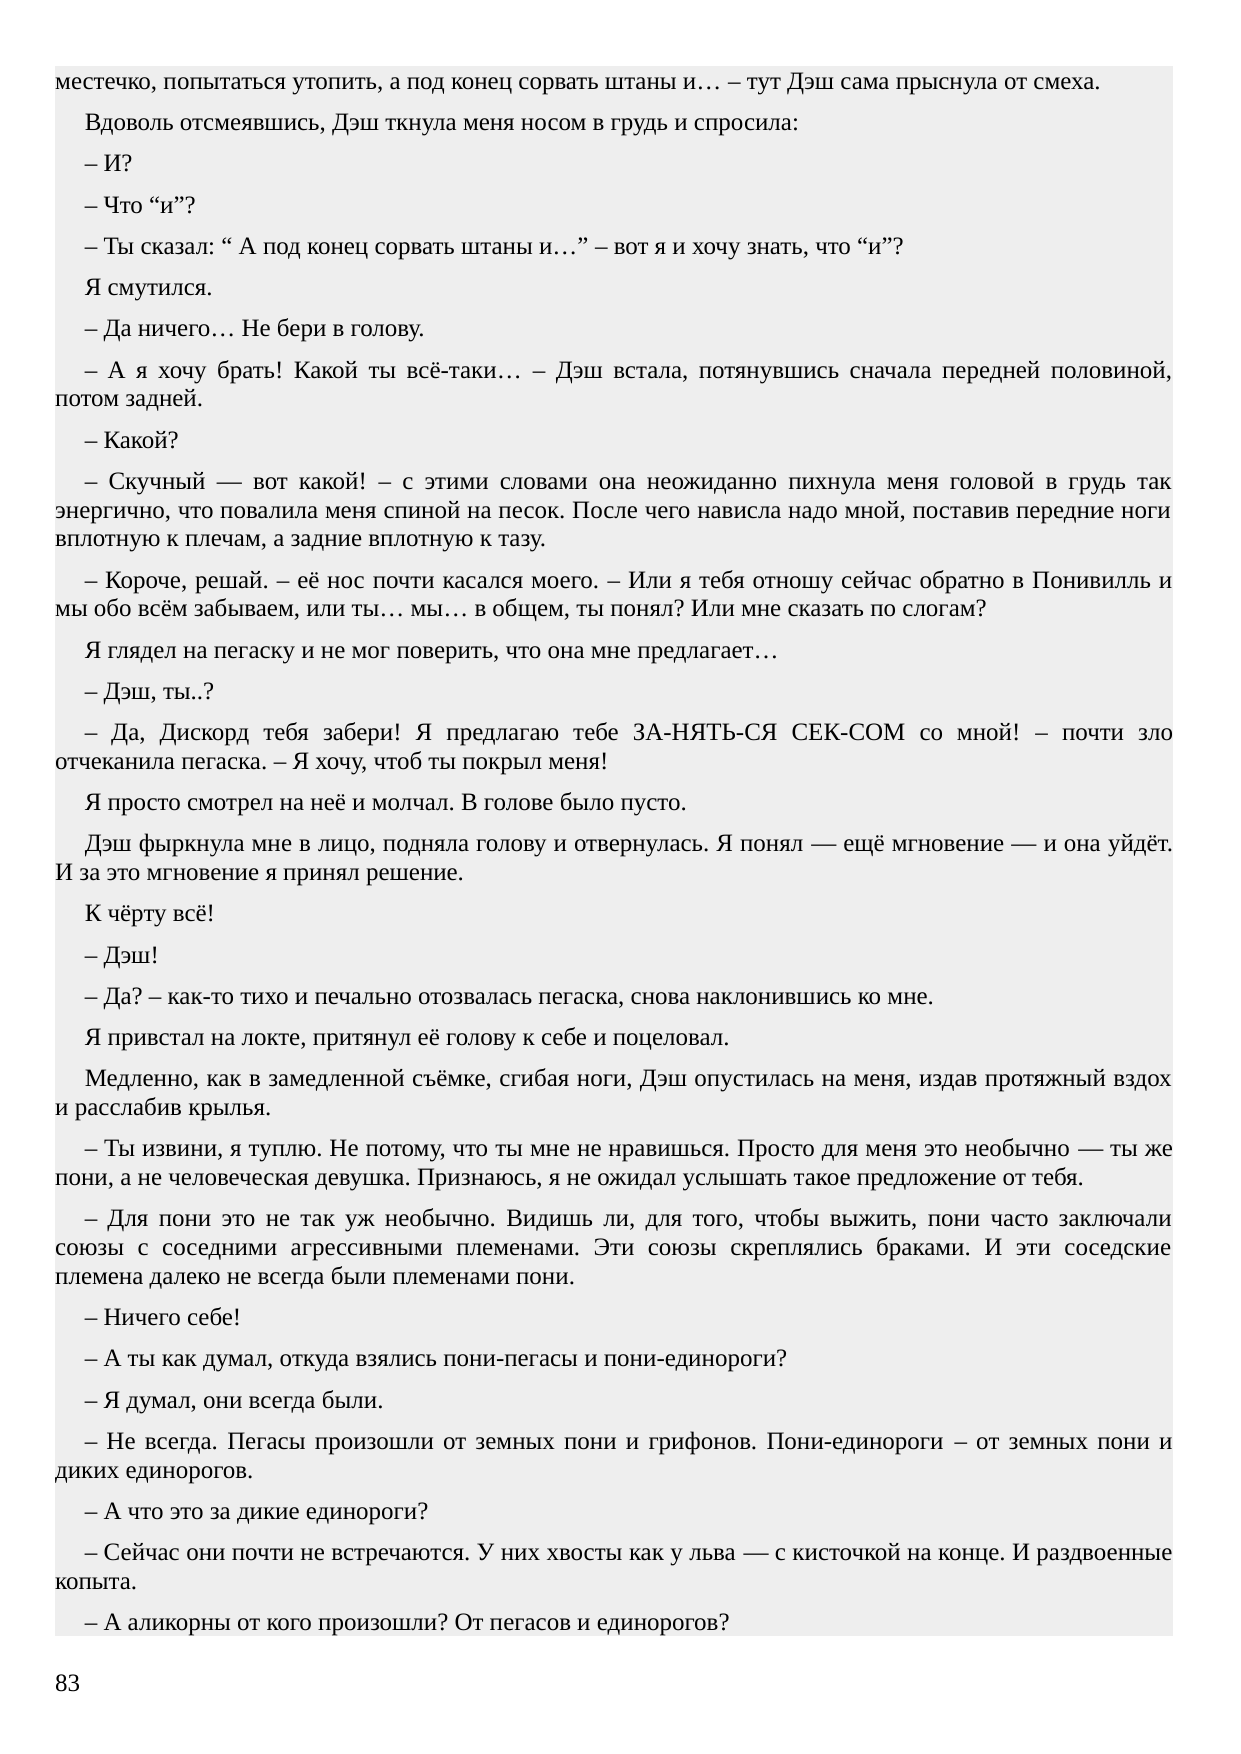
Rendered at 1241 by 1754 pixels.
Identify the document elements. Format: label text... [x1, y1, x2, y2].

text Я глядел на пегаску и не мог поверить, что она мне предлагает… [55, 635, 1173, 663]
text Я привстал на локте, притянул её голову к себе и поцеловал. [55, 1022, 1173, 1051]
text – Не всегда. Пегасы произошли от земных пони и грифонов. Пони-единороги – от земных пони и диких единорогов. [55, 1426, 1173, 1483]
text – Что “и”? [55, 190, 1173, 218]
text – Да? – как-то тихо и печально отозвалась пегаска, снова наклонившись ко мне. [55, 981, 1173, 1010]
text – Да, Дискорд тебя забери! Я предлагаю тебе ЗА-НЯТЬ-СЯ СЕК-СОМ со мной! – почти зло отчеканила пегаска. – Я хочу, чтоб ты покрыл меня! [55, 717, 1173, 775]
text – Ты сказал: “ А под конец сорвать штаны и…” – вот я и хочу знать, что “и”? [55, 231, 1173, 260]
text – Ничего себе! [55, 1302, 1173, 1331]
text – Короче, решай. – её нос почти касался моего. – Или я тебя отношу сейчас обратно в Понивилль и мы обо всём забываем, или ты… мы… в общем, ты понял? Или мне сказать по слогам? [55, 565, 1173, 622]
text – Ты извини, я туплю. Не потому, что ты мне не нравишься. Просто для меня это необычно — ты же пони, а не человеческая девушка. Признаюсь, я не ожидал услышать такое предложение от тебя. [55, 1133, 1173, 1191]
text – А аликорны от кого произошли? От пегасов и единорогов? [55, 1607, 1173, 1636]
text – Дэш! [55, 940, 1173, 968]
text Медленно, как в замедленной съёмке, сгибая ноги, Дэш опустилась на меня, издав протяжный вздох и расслабив крылья. [55, 1063, 1173, 1121]
text К чёрту всё! [55, 898, 1173, 927]
text – Для пони это не так уж необычно. Видишь ли, для того, чтобы выжить, пони часто заключали союзы с соседними агрессивными племенами. Эти союзы скреплялись браками. И эти соседские племена далеко не всегда были племенами пони. [55, 1203, 1173, 1290]
text – А ты как думал, откуда взялись пони-пегасы и пони-единороги? [55, 1343, 1173, 1372]
text – Сейчас они почти не встречаются. У них хвосты как у льва — с кисточкой на конце. И раздвоенные копыта. [55, 1537, 1173, 1595]
text – А что это за дикие единороги? [55, 1496, 1173, 1525]
text Вдоволь отсмеявшись, Дэш ткнула меня носом в грудь и спросила: [55, 107, 1173, 136]
text – Дэш, ты..? [55, 676, 1173, 705]
text Дэш фыркнула мне в лицо, подняла голову и отвернулась. Я понял — ещё мгновение — и она уйдёт. И за это мгновение я принял решение. [55, 828, 1173, 886]
text – И? [55, 148, 1173, 177]
text Я просто смотрел на неё и молчал. В голове было пусто. [55, 787, 1173, 816]
text – А я хочу брать! Какой ты всё-таки… – Дэш встала, потянувшись сначала передней половиной, потом задней. [55, 355, 1173, 412]
text – Я думал, они всегда были. [55, 1385, 1173, 1413]
text – Скучный — вот какой! – с этими словами она неожиданно пихнула меня головой в грудь так энергично, что повалила меня спиной на песок. После чего нависла надо мной, поставив передние ноги вплотную к плечам, а задние вплотную к тазу. [55, 466, 1173, 552]
text Я смутился. [55, 272, 1173, 301]
text – Да ничего… Не бери в голову. [55, 313, 1173, 342]
text местечко, попытаться утопить, а под конец сорвать штаны и… – тут Дэш сама прыснула от смеха. [55, 66, 1173, 95]
text – Какой? [55, 425, 1173, 453]
